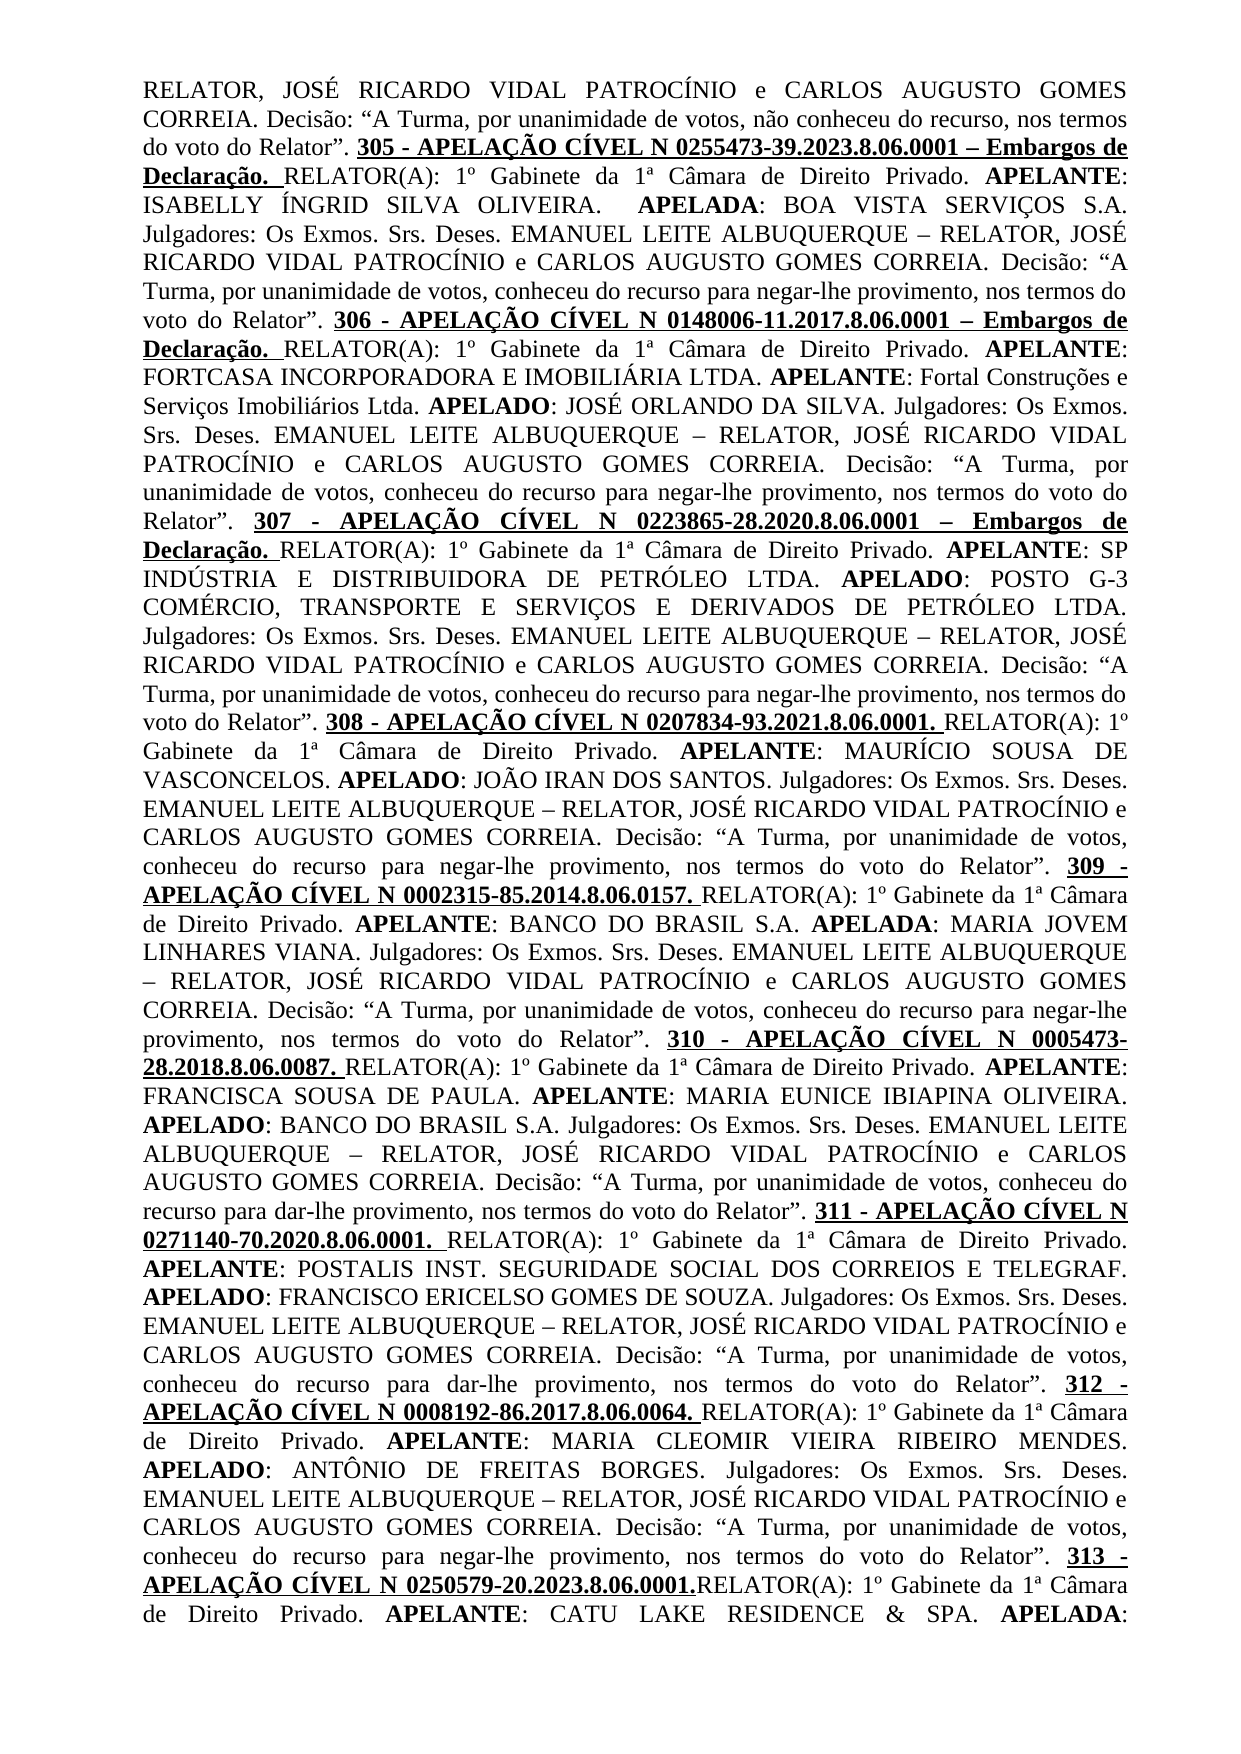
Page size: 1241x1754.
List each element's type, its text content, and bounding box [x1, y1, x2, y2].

text RELATOR, JOSÉ RICARDO VIDAL PATROCÍNIO e CARLOS AUGUSTO GOMES CORREIA. Decisão: “A Turma, por unanimidade de votos, não conheceu do recurso, nos termos do voto do Relator”. 305 - APELAÇÃO CÍVEL N 0255473-39.2023.8.06.0001 – Embargos de Declaração. RELATOR(A): 1º Gabinete da 1ª Câmara de Direito Privado. APELANTE: ISABELLY ÍNGRID SILVA OLIVEIRA. APELADA: BOA VISTA SERVIÇOS S.A. Julgadores: Os Exmos. Srs. Deses. EMANUEL LEITE ALBUQUERQUE – RELATOR, JOSÉ RICARDO VIDAL PATROCÍNIO e CARLOS AUGUSTO GOMES CORREIA. Decisão: “A Turma, por unanimidade de votos, conheceu do recurso para negar-lhe provimento, nos termos do voto do Relator”. 306 - APELAÇÃO CÍVEL N 0148006-11.2017.8.06.0001 – Embargos de Declaração. RELATOR(A): 1º Gabinete da 1ª Câmara de Direito Privado. APELANTE: FORTCASA INCORPORADORA E IMOBILIÁRIA LTDA. APELANTE: Fortal Construções e Serviços Imobiliários Ltda. APELADO: JOSÉ ORLANDO DA SILVA. Julgadores: Os Exmos. Srs. Deses. EMANUEL LEITE ALBUQUERQUE – RELATOR, JOSÉ RICARDO VIDAL PATROCÍNIO e CARLOS AUGUSTO GOMES CORREIA. Decisão: “A Turma, por unanimidade de votos, conheceu do recurso para negar-lhe provimento, nos termos do voto do Relator”. 307 - APELAÇÃO CÍVEL N 0223865-28.2020.8.06.0001 – Embargos de Declaração. RELATOR(A): 1º Gabinete da 1ª Câmara de Direito Privado. APELANTE: SP INDÚSTRIA E DISTRIBUIDORA DE PETRÓLEO LTDA. APELADO: POSTO G-3 COMÉRCIO, TRANSPORTE E SERVIÇOS E DERIVADOS DE PETRÓLEO LTDA. Julgadores: Os Exmos. Srs. Deses. EMANUEL LEITE ALBUQUERQUE – RELATOR, JOSÉ RICARDO VIDAL PATROCÍNIO e CARLOS AUGUSTO GOMES CORREIA. Decisão: “A Turma, por unanimidade de votos, conheceu do recurso para negar-lhe provimento, nos termos do voto do Relator”. 308 - APELAÇÃO CÍVEL N 0207834-93.2021.8.06.0001. RELATOR(A): 1º Gabinete da 1ª Câmara de Direito Privado. APELANTE: MAURÍCIO SOUSA DE VASCONCELOS. APELADO: JOÃO IRAN DOS SANTOS. Julgadores: Os Exmos. Srs. Deses. EMANUEL LEITE ALBUQUERQUE – RELATOR, JOSÉ RICARDO VIDAL PATROCÍNIO e CARLOS AUGUSTO GOMES CORREIA. Decisão: “A Turma, por unanimidade de votos, conheceu do recurso para negar-lhe provimento, nos termos do voto do Relator”. 309 - APELAÇÃO CÍVEL N 0002315-85.2014.8.06.0157. RELATOR(A): 1º Gabinete da 1ª Câmara de Direito Privado. APELANTE: BANCO DO BRASIL S.A. APELADA: MARIA JOVEM LINHARES VIANA. Julgadores: Os Exmos. Srs. Deses. EMANUEL LEITE ALBUQUERQUE – RELATOR, JOSÉ RICARDO VIDAL PATROCÍNIO e CARLOS AUGUSTO GOMES CORREIA. Decisão: “A Turma, por unanimidade de votos, conheceu do recurso para negar-lhe provimento, nos termos do voto do Relator”. 310 - APELAÇÃO CÍVEL N 0005473-28.2018.8.06.0087. RELATOR(A): 1º Gabinete da 1ª Câmara de Direito Privado. APELANTE: FRANCISCA SOUSA DE PAULA. APELANTE: MARIA EUNICE IBIAPINA OLIVEIRA. APELADO: BANCO DO BRASIL S.A. Julgadores: Os Exmos. Srs. Deses. EMANUEL LEITE ALBUQUERQUE – RELATOR, JOSÉ RICARDO VIDAL PATROCÍNIO e CARLOS AUGUSTO GOMES CORREIA. Decisão: “A Turma, por unanimidade de votos, conheceu do recurso para dar-lhe provimento, nos termos do voto do Relator”. 311 - APELAÇÃO CÍVEL N 0271140-70.2020.8.06.0001. RELATOR(A): 1º Gabinete da 1ª Câmara de Direito Privado. APELANTE: POSTALIS INST. SEGURIDADE SOCIAL DOS CORREIOS E TELEGRAF. APELADO: FRANCISCO ERICELSO GOMES DE SOUZA. Julgadores: Os Exmos. Srs. Deses. EMANUEL LEITE ALBUQUERQUE – RELATOR, JOSÉ RICARDO VIDAL PATROCÍNIO e CARLOS AUGUSTO GOMES CORREIA. Decisão: “A Turma, por unanimidade de votos, conheceu do recurso para dar-lhe provimento, nos termos do voto do Relator”. 312 - APELAÇÃO CÍVEL N 0008192-86.2017.8.06.0064. RELATOR(A): 1º Gabinete da 1ª Câmara de Direito Privado. APELANTE: MARIA CLEOMIR VIEIRA RIBEIRO MENDES. APELADO: ANTÔNIO DE FREITAS BORGES. Julgadores: Os Exmos. Srs. Deses. EMANUEL LEITE ALBUQUERQUE – RELATOR, JOSÉ RICARDO VIDAL PATROCÍNIO e CARLOS AUGUSTO GOMES CORREIA. Decisão: “A Turma, por unanimidade de votos, conheceu do recurso para negar-lhe provimento, nos termos do voto do Relator”. 313 - APELAÇÃO CÍVEL N 0250579-20.2023.8.06.0001.RELATOR(A): 1º Gabinete da 1ª Câmara de Direito Privado. APELANTE: CATU LAKE RESIDENCE & SPA. APELADA: [143, 75, 1128, 1627]
